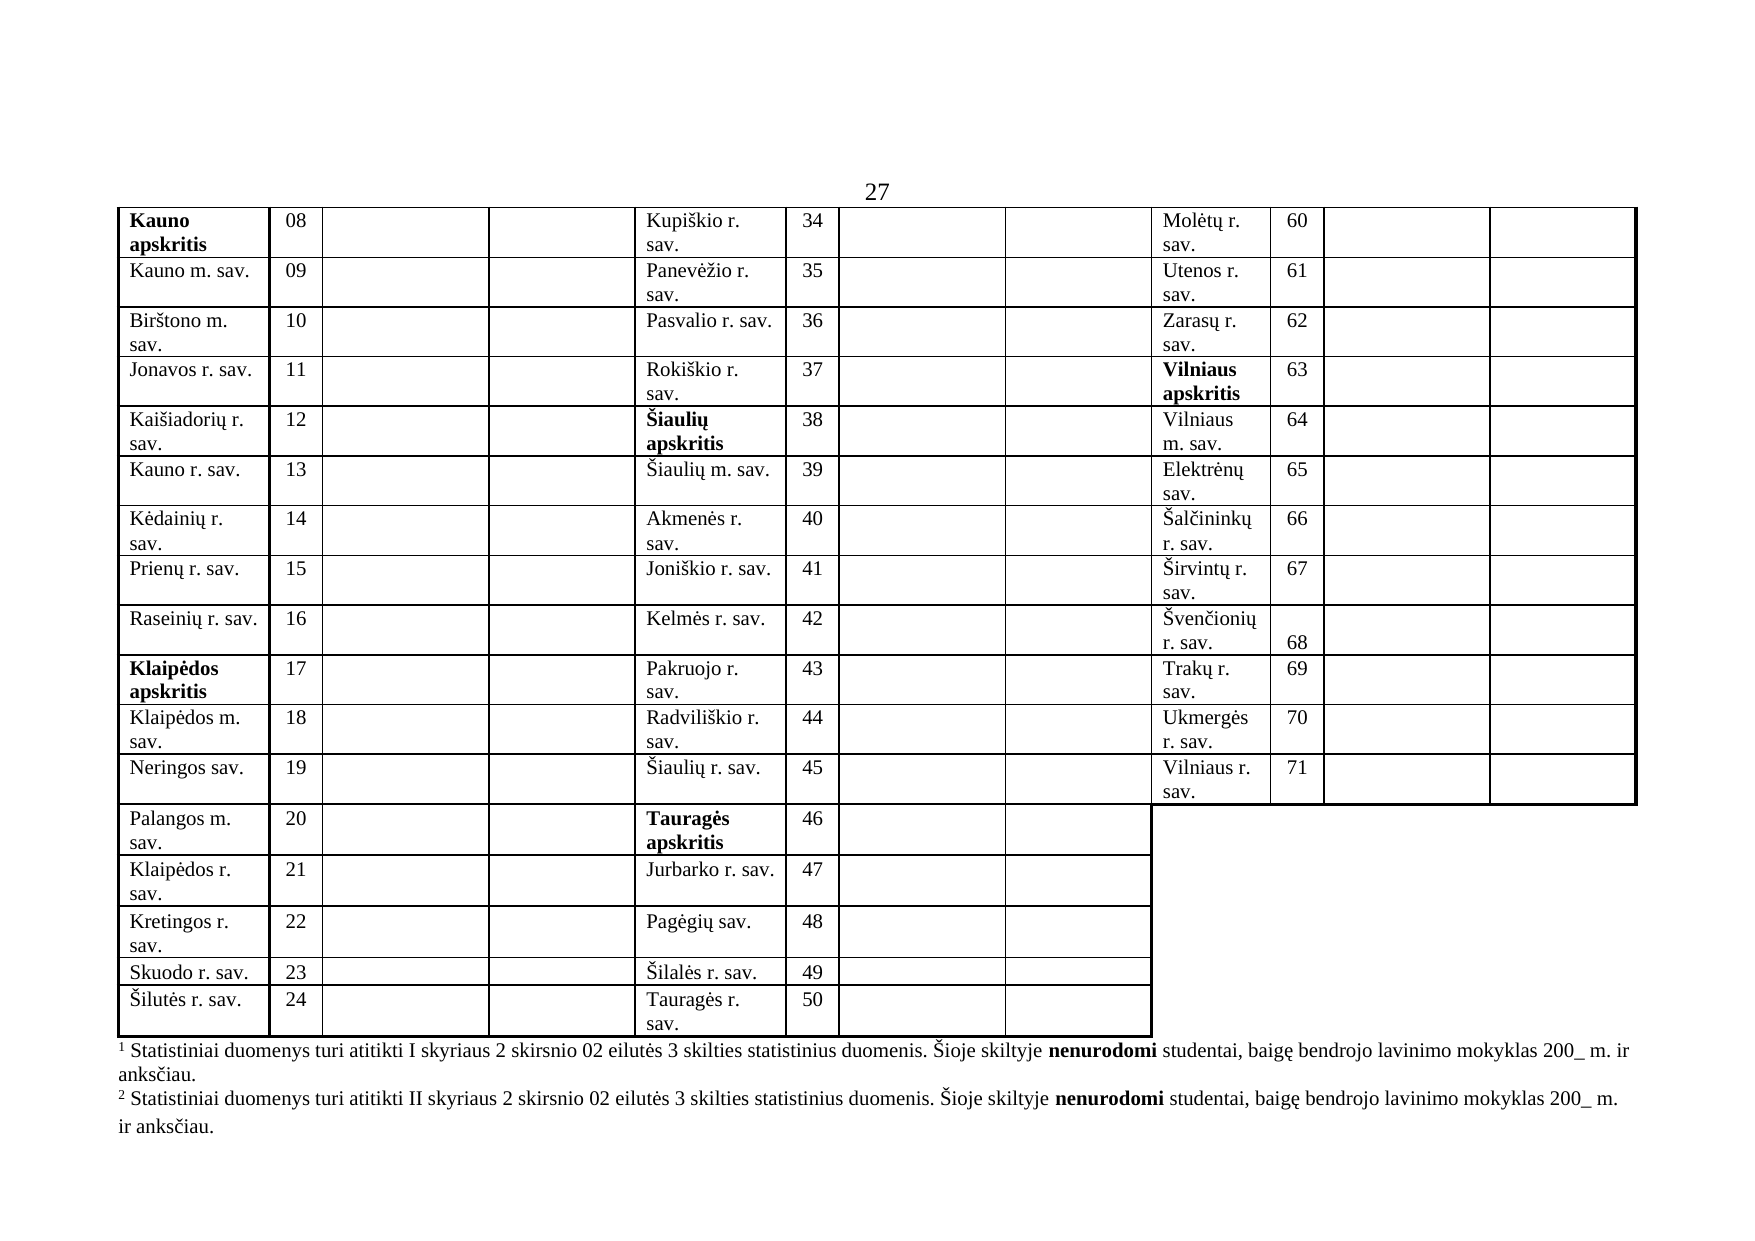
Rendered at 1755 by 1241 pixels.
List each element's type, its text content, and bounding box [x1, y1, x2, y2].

table_cell [1491, 656, 1634, 703]
table_cell 35 [787, 258, 838, 306]
table_cell [1006, 556, 1151, 604]
table_cell 17 [271, 656, 322, 703]
table_cell [840, 958, 1005, 984]
table_cell [1325, 357, 1489, 405]
table_cell Klaipėdos apskritis [120, 656, 268, 703]
table_cell [323, 606, 488, 654]
table_cell Prienų r. sav. [120, 556, 268, 604]
table_cell [323, 856, 488, 905]
table_cell [1491, 407, 1634, 455]
table_cell [323, 907, 488, 957]
text 1 Statistiniai duomenys turi atitikti I skyriaus 2 skirsnio 02 eilutės 3 skilties statistinius duomenis. Šioje skiltyje nenurodomi studentai, baigę bendrojo lavinimo mokyklas 200_ m. ir anksčiau. [118, 1038, 1636, 1086]
table_cell [1153, 806, 1636, 1035]
table_cell [323, 258, 488, 306]
table_cell [323, 755, 488, 803]
table_cell Pasvalio r. sav. [636, 308, 785, 356]
table_cell [1325, 606, 1489, 654]
table_cell [1006, 755, 1151, 803]
text 2 Statistiniai duomenys turi atitikti II skyriaus 2 skirsnio 02 eilutės 3 skilties statistinius duomenis. Šioje skiltyje nenurodomi studentai, baigę bendrojo lavinimo mokyklas 200_ m. ir anksčiau. [118, 1086, 1636, 1139]
table_cell 45 [787, 755, 838, 803]
table_cell 39 [787, 457, 838, 505]
table_cell Šilalės r. sav. [636, 958, 785, 984]
table_cell 19 [271, 755, 322, 803]
table_cell Utenos r. sav. [1152, 258, 1270, 306]
table_cell [1491, 457, 1634, 505]
table_cell Šalčininkų r. sav. [1152, 506, 1270, 554]
table_cell 70 [1271, 705, 1323, 753]
table_cell [323, 506, 488, 554]
table_cell 40 [787, 506, 838, 554]
table_cell 10 [271, 308, 322, 356]
table_cell Kauno apskritis [120, 208, 268, 256]
table_cell 62 [1271, 308, 1323, 356]
table_cell [1006, 805, 1150, 854]
table_cell [1325, 407, 1489, 455]
table_cell [1006, 457, 1151, 505]
table_cell [1491, 705, 1634, 753]
table_cell [490, 907, 634, 957]
table_cell Akmenės r. sav. [636, 506, 785, 554]
table_cell [490, 755, 634, 803]
table_cell Trakų r. sav. [1152, 656, 1270, 703]
table_cell Klaipėdos r. sav. [120, 856, 268, 905]
table_cell [323, 958, 488, 984]
table_cell 08 [271, 208, 322, 256]
table_cell [1325, 457, 1489, 505]
table_cell [1006, 208, 1151, 256]
table_cell [1491, 606, 1634, 654]
table_cell [490, 986, 634, 1035]
table_cell [323, 556, 488, 604]
table_cell [490, 856, 634, 905]
table_cell [1325, 506, 1489, 554]
table_cell 50 [787, 986, 838, 1035]
table_cell Šiaulių m. sav. [636, 457, 785, 505]
table_cell 41 [787, 556, 838, 604]
table_cell [1491, 556, 1634, 604]
table_cell 68 [1271, 606, 1323, 654]
table_cell [1006, 907, 1150, 957]
table_cell 12 [271, 407, 322, 455]
table_cell Vilniaus r. sav. [1152, 755, 1270, 803]
table_cell [1006, 958, 1150, 984]
table_cell Zarasų r. sav. [1152, 308, 1270, 356]
table_cell [1006, 705, 1151, 753]
table_cell [1325, 208, 1489, 256]
table_cell [840, 705, 1005, 753]
table_cell 43 [787, 656, 838, 703]
table_cell [840, 357, 1005, 405]
table_cell [840, 308, 1005, 356]
table_cell Kupiškio r. sav. [636, 208, 785, 256]
table_cell [840, 907, 1005, 957]
table_cell [323, 986, 488, 1035]
table_cell Ukmergės r. sav. [1152, 705, 1270, 753]
table_cell [1491, 506, 1634, 554]
table_cell Klaipėdos m. sav. [120, 705, 268, 753]
table_cell 24 [271, 986, 322, 1035]
table_cell 23 [271, 958, 322, 984]
table_cell Neringos sav. [120, 755, 268, 803]
table_cell 67 [1271, 556, 1323, 604]
table_cell [490, 308, 634, 356]
table_cell [1325, 705, 1489, 753]
table_cell [840, 407, 1005, 455]
table_cell 22 [271, 907, 322, 957]
table_cell 61 [1271, 258, 1323, 306]
table_cell 36 [787, 308, 838, 356]
table_cell [323, 308, 488, 356]
table_cell Širvintų r. sav. [1152, 556, 1270, 604]
table_cell 16 [271, 606, 322, 654]
table_cell Šiaulių apskritis [636, 407, 785, 455]
table_cell 60 [1271, 208, 1323, 256]
table_cell [490, 805, 634, 854]
table_cell 34 [787, 208, 838, 256]
table_cell [1006, 308, 1151, 356]
table_cell [1491, 755, 1634, 803]
table_cell Tauragės apskritis [636, 805, 785, 854]
table_cell Kėdainių r. sav. [120, 506, 268, 554]
table_cell 14 [271, 506, 322, 554]
table_cell [840, 656, 1005, 703]
table_cell Jonavos r. sav. [120, 357, 268, 405]
table_cell Radviliškio r. sav. [636, 705, 785, 753]
table_cell [323, 656, 488, 703]
table_cell [1006, 407, 1151, 455]
table_cell [1491, 208, 1634, 256]
table_cell Panevėžio r. sav. [636, 258, 785, 306]
table_cell Šiaulių r. sav. [636, 755, 785, 803]
table_cell [490, 357, 634, 405]
table_cell Molėtų r. sav. [1152, 208, 1270, 256]
table_cell [323, 407, 488, 455]
table_cell [840, 856, 1005, 905]
table_cell 20 [271, 805, 322, 854]
table_cell 11 [271, 357, 322, 405]
table_cell [490, 656, 634, 703]
table_cell [1006, 258, 1151, 306]
table_cell [490, 457, 634, 505]
table_cell [323, 208, 488, 256]
table_cell [323, 457, 488, 505]
table_cell Rokiškio r. sav. [636, 357, 785, 405]
table_cell [490, 606, 634, 654]
table_cell 21 [271, 856, 322, 905]
table_cell [1491, 258, 1634, 306]
table_cell Pakruojo r. sav. [636, 656, 785, 703]
table_cell Vilniaus m. sav. [1152, 407, 1270, 455]
table_cell 64 [1271, 407, 1323, 455]
table_cell Jurbarko r. sav. [636, 856, 785, 905]
table_cell [1006, 606, 1151, 654]
table_cell [1325, 258, 1489, 306]
table_cell [1325, 755, 1489, 803]
table_cell [840, 556, 1005, 604]
table_cell 49 [787, 958, 838, 984]
table_cell [1006, 856, 1150, 905]
table_cell 48 [787, 907, 838, 957]
table_cell [490, 258, 634, 306]
table_cell Kaišiadorių r. sav. [120, 407, 268, 455]
table_cell [1325, 656, 1489, 703]
table_cell [1325, 556, 1489, 604]
table_cell 42 [787, 606, 838, 654]
table_cell 71 [1271, 755, 1323, 803]
table_cell 15 [271, 556, 322, 604]
table_cell 44 [787, 705, 838, 753]
table_cell [840, 755, 1005, 803]
table_cell [1491, 308, 1634, 356]
table_cell [840, 805, 1005, 854]
table_cell [1006, 506, 1151, 554]
table_cell Raseinių r. sav. [120, 606, 268, 654]
table_cell [323, 705, 488, 753]
table_cell Elektrėnų sav. [1152, 457, 1270, 505]
table_cell [323, 357, 488, 405]
table_cell 63 [1271, 357, 1323, 405]
table_cell Kretingos r. sav. [120, 907, 268, 957]
table_cell [490, 506, 634, 554]
table_cell Šilutės r. sav. [120, 986, 268, 1035]
table_cell 65 [1271, 457, 1323, 505]
table_cell Joniškio r. sav. [636, 556, 785, 604]
table_cell [1006, 357, 1151, 405]
table_cell [490, 556, 634, 604]
table_cell Vilniaus apskritis [1152, 357, 1270, 405]
table_cell Kelmės r. sav. [636, 606, 785, 654]
table_cell [1325, 308, 1489, 356]
table_cell Kauno r. sav. [120, 457, 268, 505]
table_cell [1491, 357, 1634, 405]
table_cell [1006, 986, 1150, 1035]
table_cell Pagėgių sav. [636, 907, 785, 957]
table_cell [840, 506, 1005, 554]
table_cell [490, 958, 634, 984]
table_cell [1006, 656, 1151, 703]
table_cell [490, 705, 634, 753]
table_cell [840, 208, 1005, 256]
table_cell 66 [1271, 506, 1323, 554]
table_cell 47 [787, 856, 838, 905]
table_cell 38 [787, 407, 838, 455]
table_cell [323, 805, 488, 854]
table_cell Palangos m. sav. [120, 805, 268, 854]
table_cell 69 [1271, 656, 1323, 703]
table_cell Skuodo r. sav. [120, 958, 268, 984]
table_cell Birštono m. sav. [120, 308, 268, 356]
table_cell 13 [271, 457, 322, 505]
table_cell [840, 258, 1005, 306]
table_cell 46 [787, 805, 838, 854]
table_cell [490, 208, 634, 256]
table_cell Tauragės r. sav. [636, 986, 785, 1035]
table_cell 18 [271, 705, 322, 753]
table_cell [490, 407, 634, 455]
table_cell [840, 606, 1005, 654]
table_cell 37 [787, 357, 838, 405]
table_cell Švenčionių r. sav. [1152, 606, 1270, 654]
table_cell Kauno m. sav. [120, 258, 268, 306]
table_cell [840, 986, 1005, 1035]
table_cell [840, 457, 1005, 505]
table_cell 09 [271, 258, 322, 306]
